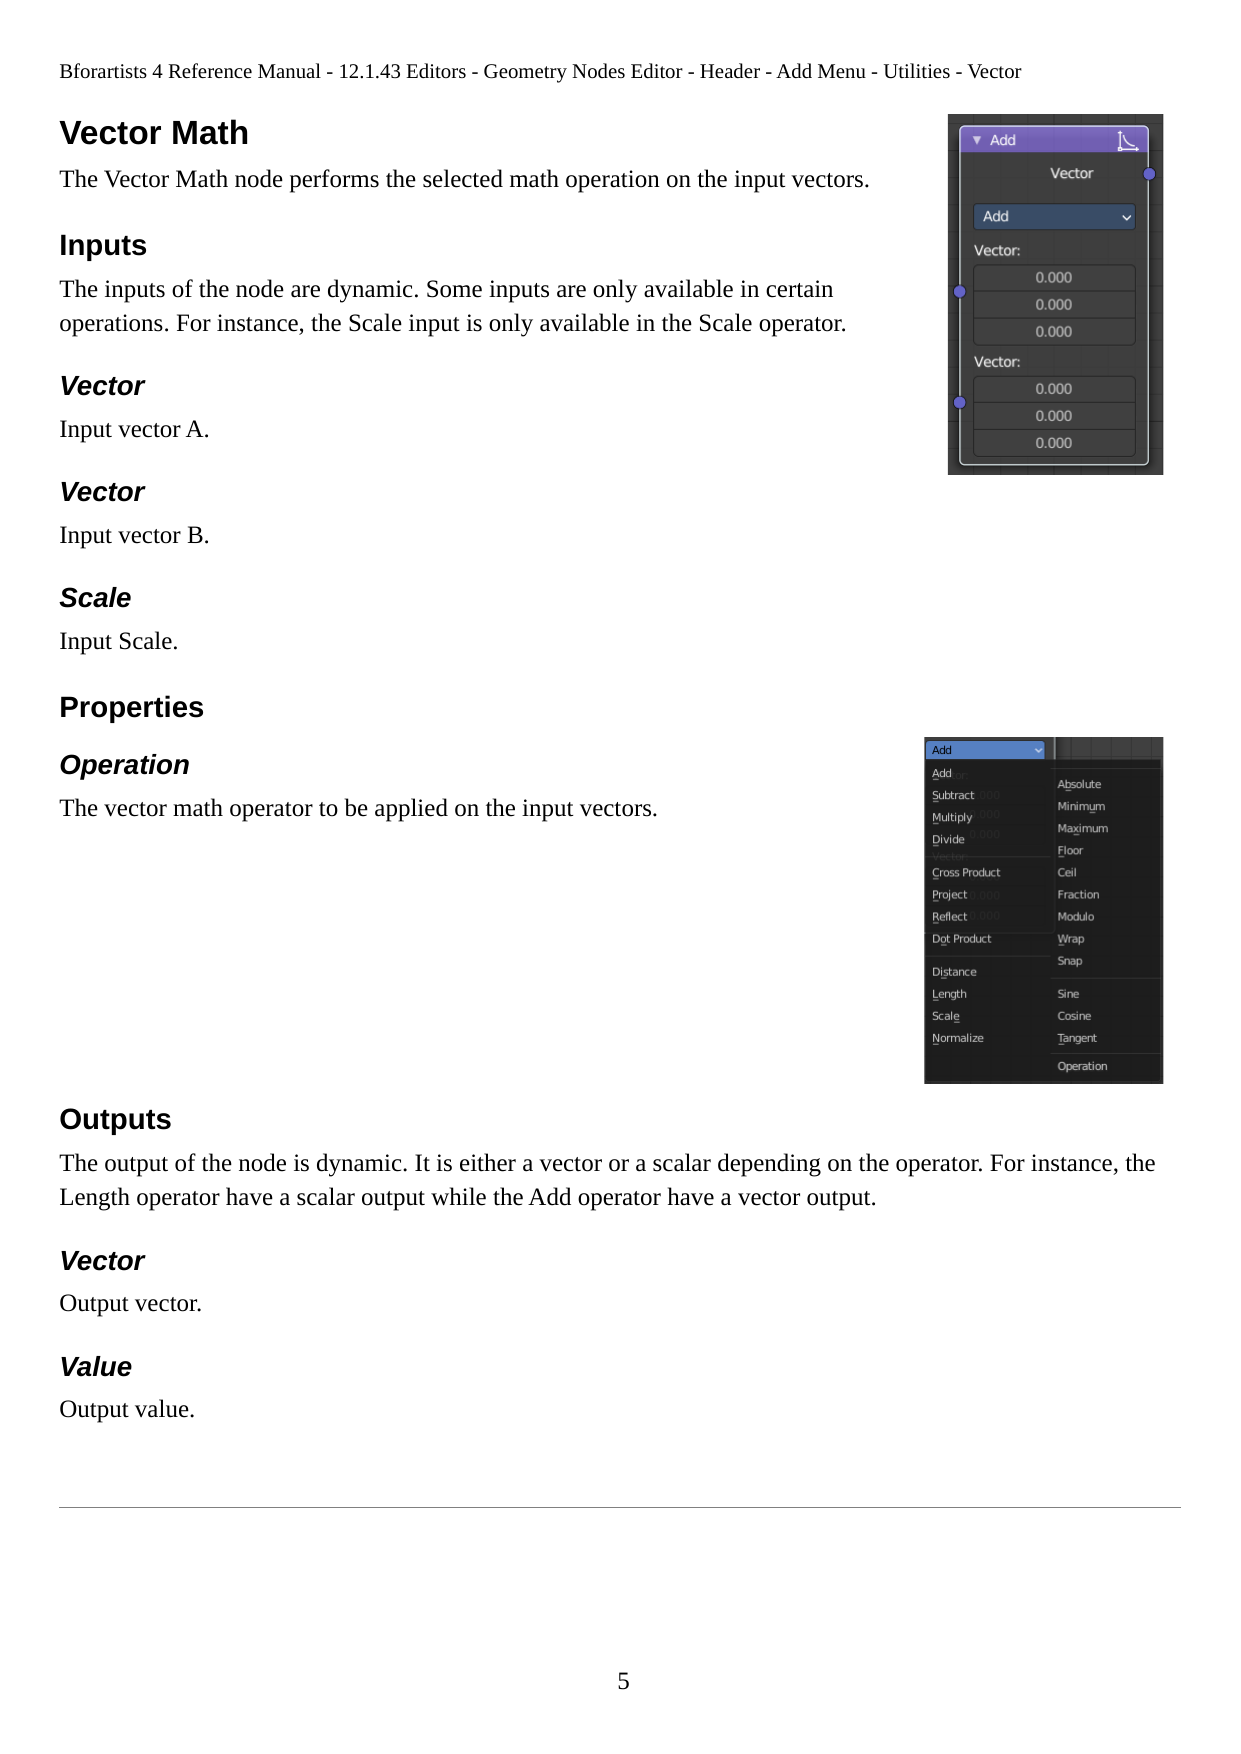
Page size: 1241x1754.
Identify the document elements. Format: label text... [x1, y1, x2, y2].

picture [924, 737, 1164, 1084]
text The inputs of the node are dynamic. Some inputs are only available in certain operations. For instance, the Scale input is only available in the Scale operator. [59, 274, 947, 337]
subtitle Vector Math [59, 113, 1181, 151]
subtitle [1164, 370, 1181, 402]
text Input vector A. [59, 414, 947, 443]
subtitle Vector [59, 370, 947, 402]
text The output of the node is dynamic. It is either a vector or a scalar depending on the operator. For instance, the Length operator have a scalar output while the Add operator have a vector output. [59, 1148, 1181, 1211]
text Input Scale. [59, 626, 1181, 655]
text Output vector. [59, 1288, 1181, 1317]
text Output value. [59, 1394, 1181, 1423]
text Input vector B. [59, 520, 1181, 549]
subtitle Vector [59, 476, 1181, 507]
subtitle Vector [59, 1244, 1181, 1276]
text [1164, 414, 1181, 443]
subtitle Inputs [59, 227, 947, 261]
subtitle Operation [59, 748, 924, 780]
picture [947, 114, 1164, 475]
subtitle Scale [59, 582, 1181, 613]
text The Vector Math node performs the selected math operation on the input vectors. [59, 164, 947, 192]
subtitle [1164, 227, 1181, 261]
subtitle [1164, 748, 1181, 780]
subtitle Outputs [59, 1102, 1181, 1135]
subtitle Properties [59, 689, 1181, 723]
text The vector math operator to be applied on the input vectors. [59, 793, 924, 821]
subtitle Value [59, 1350, 1181, 1382]
